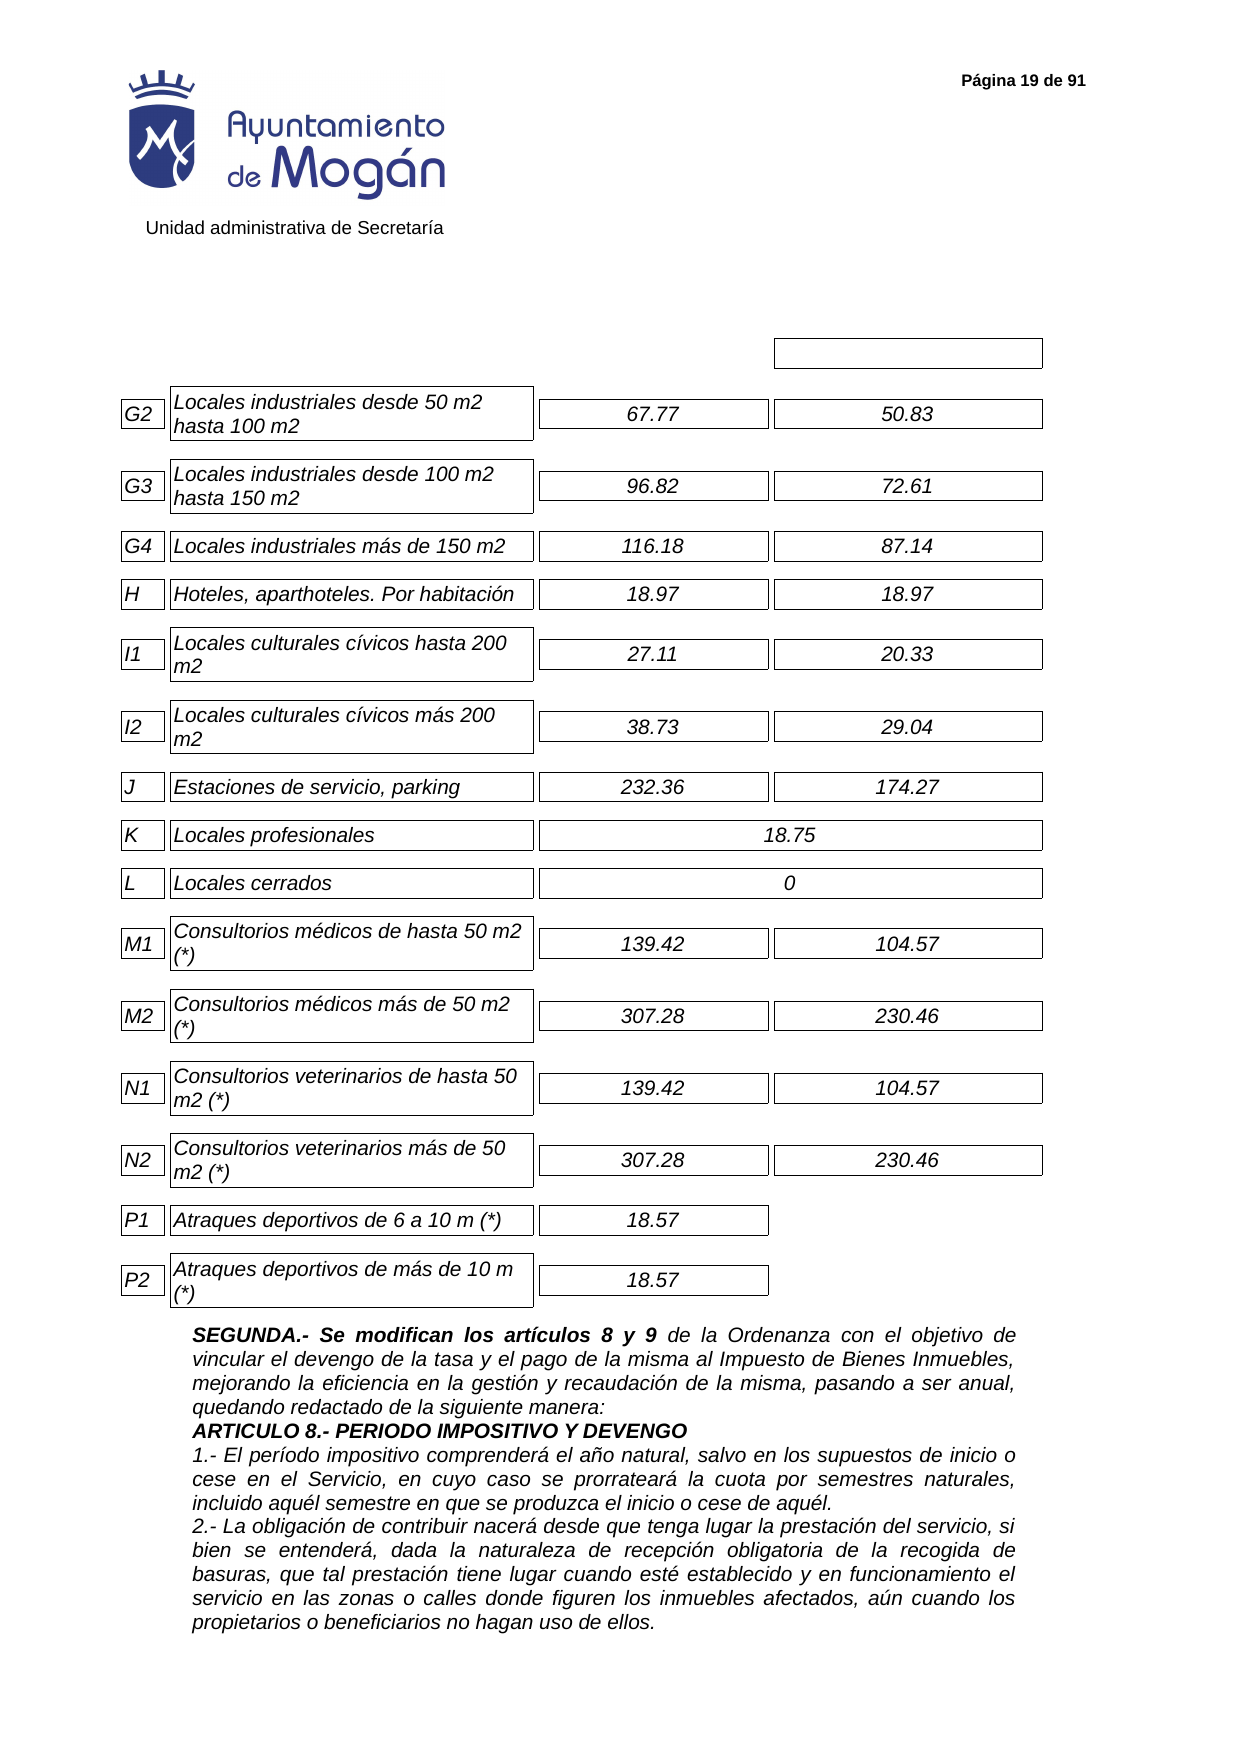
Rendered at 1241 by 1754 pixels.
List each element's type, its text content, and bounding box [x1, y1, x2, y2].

table_cell Atraques deportivos de 6 a 10 m (*) [168, 1202, 536, 1250]
table_cell Consultorios médicos más de 50 m2 (*) [168, 986, 536, 1058]
table_cell 50,83 [771, 384, 1045, 456]
table_cell 20,33 [771, 624, 1045, 697]
table_cell [771, 1250, 1045, 1323]
table_cell 38,73 [536, 697, 771, 769]
table_cell 18,57 [536, 1202, 771, 1250]
table_cell 116,18 [536, 528, 771, 576]
table_cell I1 [118, 624, 167, 697]
table_cell 104,57 [771, 914, 1045, 986]
table_cell [118, 335, 167, 383]
table_cell Hoteles, aparthoteles. Por habitación [168, 576, 536, 624]
table_cell 37,76 [771, 335, 1045, 383]
table_cell [168, 335, 536, 383]
table_cell I2 [118, 697, 167, 769]
table_cell J [118, 769, 167, 817]
table_cell 307,28 [536, 986, 771, 1058]
table_cell 29,04 [771, 697, 1045, 769]
table_cell Estaciones de servicio, parking [168, 769, 536, 817]
picture [128, 70, 445, 206]
table_cell 139,42 [536, 1058, 771, 1130]
text 2.- La obligación de contribuir nacerá desde que tenga lugar la prestación del servicio, si bien se entenderá, dada la naturaleza de recepción obligatoria de la recogida de basuras, que tal prestación tiene lugar cuando esté establecido y en funcionamiento el servicio en las zonas o calles donde figuren los inmuebles afectados, aún cuando los propietarios o beneficiarios no hagan uso de ellos. [192, 1514, 1019, 1634]
table_cell N1 [118, 1058, 167, 1130]
text 1.- El período impositivo comprenderá el año natural, salvo en los supuestos de inicio o cese en el Servicio, en cuyo caso se prorrateará la cuota por semestres naturales, incluido aquél semestre en que se produzca el inicio o cese de aquél. [192, 1442, 1019, 1514]
table_cell [771, 1202, 1045, 1250]
table_cell K [118, 817, 167, 865]
table_cell L [118, 865, 167, 913]
table_cell 50,36 [536, 335, 771, 383]
table_cell P1 [118, 1202, 167, 1250]
table_cell 18,97 [771, 576, 1045, 624]
table_cell G4 [118, 528, 167, 576]
table_cell N2 [118, 1130, 167, 1202]
table_cell Locales profesionales [168, 817, 536, 865]
table_cell 18,57 [536, 1250, 771, 1323]
table_cell 230,46 [771, 1130, 1045, 1202]
table_cell 18,75 [536, 817, 1045, 865]
table_cell 96,82 [536, 456, 771, 528]
table_cell 232,36 [536, 769, 771, 817]
table_cell 174,27 [771, 769, 1045, 817]
table_cell 0 [536, 865, 1045, 913]
table_cell M1 [118, 914, 167, 986]
table_cell Locales industriales desde 50 m2 hasta 100 m2 [168, 384, 536, 456]
table_cell 104,57 [771, 1058, 1045, 1130]
table_cell 72,61 [771, 456, 1045, 528]
text SEGUNDA.- Se modifican los artículos 8 y 9 de la Ordenanza con el objetivo de vincular el devengo de la tasa y el pago de la misma al Impuesto de Bienes Inmuebles, mejorando la eficiencia en la gestión y recaudación de la misma, pasando a ser anual, quedando redactado de la siguiente manera: [192, 1323, 1019, 1418]
table_cell G3 [118, 456, 167, 528]
table_cell Locales industriales más de 150 m2 [168, 528, 536, 576]
table_cell 307,28 [536, 1130, 771, 1202]
table_cell Locales culturales cívicos más 200 m2 [168, 697, 536, 769]
table_cell G2 [118, 384, 167, 456]
table_cell Locales industriales desde 100 m2 hasta 150 m2 [168, 456, 536, 528]
table_cell 230,46 [771, 986, 1045, 1058]
table_cell Locales cerrados [168, 865, 536, 913]
text ARTICULO 8.- PERIODO IMPOSITIVO Y DEVENGO [192, 1418, 1019, 1442]
table_cell 27,11 [536, 624, 771, 697]
table_cell P2 [118, 1250, 167, 1323]
table_cell 87,14 [771, 528, 1045, 576]
table_cell Consultorios veterinarios de hasta 50 m2 (*) [168, 1058, 536, 1130]
table_cell H [118, 576, 167, 624]
table_cell M2 [118, 986, 167, 1058]
table_cell Consultorios médicos de hasta 50 m2 (*) [168, 914, 536, 986]
table_cell Consultorios veterinarios más de 50 m2 (*) [168, 1130, 536, 1202]
table_cell Atraques deportivos de más de 10 m (*) [168, 1250, 536, 1323]
table_cell Locales culturales cívicos hasta 200 m2 [168, 624, 536, 697]
table_cell 18,97 [536, 576, 771, 624]
table_cell 67,77 [536, 384, 771, 456]
table_cell 139,42 [536, 914, 771, 986]
